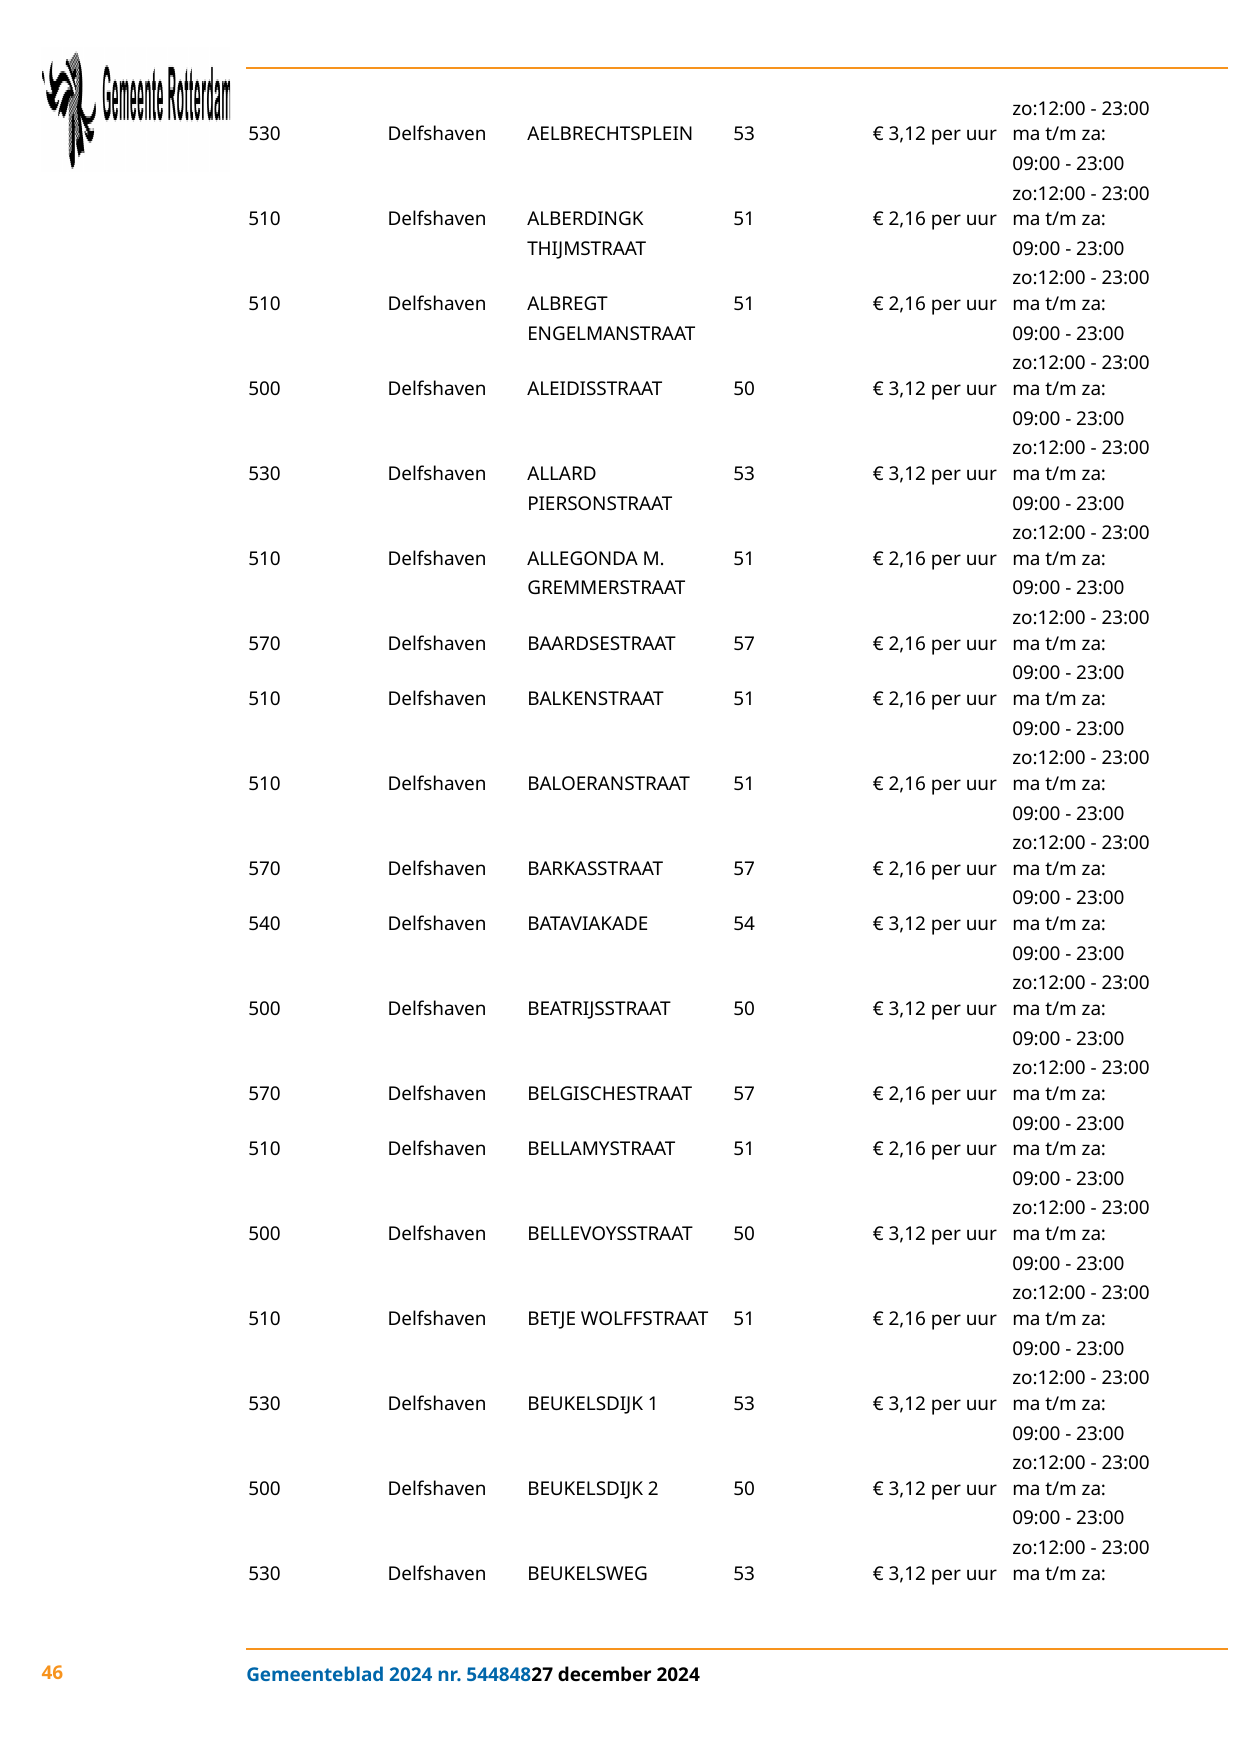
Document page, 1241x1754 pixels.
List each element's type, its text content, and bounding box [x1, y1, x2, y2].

table_cell € 3,12 per uur [873, 1475, 1012, 1560]
table_cell 570 [248, 855, 387, 910]
table_cell ma t/m za: 09:00 - 23:00 zo:12:00 - 23:00 [1012, 375, 1152, 460]
table_cell Delfshaven [388, 545, 527, 630]
table_cell ma t/m za: 09:00 - 23:00 zo:12:00 - 23:00 [1012, 1305, 1152, 1390]
table_cell Delfshaven [388, 1135, 527, 1220]
table_cell ma t/m za: 09:00 - 23:00 zo:12:00 - 23:00 [1012, 995, 1152, 1080]
table_cell zo:12:00 - 23:00 [1012, 95, 1152, 121]
table_cell € 2,16 per uur [873, 1135, 1012, 1220]
table_cell € 2,16 per uur [873, 770, 1012, 855]
table_cell 510 [248, 1305, 387, 1390]
table_cell ma t/m za: 09:00 - 23:00 zo:12:00 - 23:00 [1012, 910, 1152, 995]
table_cell 510 [248, 1135, 387, 1220]
table_cell ALBREGT ENGELMANSTRAAT [527, 290, 733, 375]
table_cell 53 [733, 121, 873, 205]
table_cell ma t/m za: 09:00 - 23:00 [1012, 630, 1152, 685]
table_cell 51 [733, 290, 873, 375]
table_cell 53 [733, 1390, 873, 1475]
table_cell 530 [248, 121, 387, 205]
table_cell 530 [248, 1560, 387, 1586]
table_cell 500 [248, 375, 387, 460]
table_cell BEUKELSDIJK 1 [527, 1390, 733, 1475]
table_cell ma t/m za: 09:00 - 23:00 zo:12:00 - 23:00 [1012, 205, 1152, 290]
table_cell Delfshaven [388, 1560, 527, 1586]
table_cell € 2,16 per uur [873, 290, 1012, 375]
table_cell Delfshaven [388, 1305, 527, 1390]
table_cell € 3,12 per uur [873, 1220, 1012, 1305]
table_cell € 2,16 per uur [873, 205, 1012, 290]
table_cell ma t/m za: 09:00 - 23:00 zo:12:00 - 23:00 [1012, 1390, 1152, 1475]
table_cell AELBRECHTSPLEIN [527, 121, 733, 205]
table_cell € 2,16 per uur [873, 1080, 1012, 1135]
table_cell 50 [733, 1220, 873, 1305]
table_cell [248, 95, 387, 121]
table_cell ma t/m za: 09:00 - 23:00 zo:12:00 - 23:00 [1012, 545, 1152, 630]
table_cell 540 [248, 910, 387, 995]
table_cell € 3,12 per uur [873, 995, 1012, 1080]
table_cell ma t/m za: 09:00 - 23:00 zo:12:00 - 23:00 [1012, 1475, 1152, 1560]
table_cell Delfshaven [388, 290, 527, 375]
table_cell Delfshaven [388, 685, 527, 770]
table_cell € 2,16 per uur [873, 630, 1012, 685]
table_cell 50 [733, 375, 873, 460]
table_cell Delfshaven [388, 121, 527, 205]
table_cell Delfshaven [388, 1390, 527, 1475]
table_cell 57 [733, 1080, 873, 1135]
table_cell € 2,16 per uur [873, 855, 1012, 910]
table_cell Delfshaven [388, 1220, 527, 1305]
table_cell ma t/m za: 09:00 - 23:00 zo:12:00 - 23:00 [1012, 1135, 1152, 1220]
table_cell 500 [248, 995, 387, 1080]
table_cell € 3,12 per uur [873, 910, 1012, 995]
table_cell Delfshaven [388, 460, 527, 545]
table_cell Delfshaven [388, 375, 527, 460]
table_cell 50 [733, 995, 873, 1080]
table_cell [388, 95, 527, 121]
table_cell € 3,12 per uur [873, 460, 1012, 545]
table_cell 57 [733, 855, 873, 910]
table_cell ma t/m za: 09:00 - 23:00 zo:12:00 - 23:00 [1012, 460, 1152, 545]
table_cell 530 [248, 460, 387, 545]
table_cell 510 [248, 545, 387, 630]
table_cell ma t/m za: 09:00 - 23:00 zo:12:00 - 23:00 [1012, 290, 1152, 375]
table_cell 500 [248, 1220, 387, 1305]
table_cell BEATRIJSSTRAAT [527, 995, 733, 1080]
table_cell ALBERDINGK THIJMSTRAAT [527, 205, 733, 290]
table_cell ma t/m za: [1012, 1560, 1152, 1586]
table_cell ma t/m za: 09:00 - 23:00 [1012, 1080, 1152, 1135]
table_cell 51 [733, 1135, 873, 1220]
table_cell ma t/m za: 09:00 - 23:00 zo:12:00 - 23:00 [1012, 770, 1152, 855]
table_cell 530 [248, 1390, 387, 1475]
table_cell Delfshaven [388, 910, 527, 995]
table_cell Delfshaven [388, 855, 527, 910]
table_cell ALLEGONDA M. GREMMERSTRAAT [527, 545, 733, 630]
table_cell BEUKELSWEG [527, 1560, 733, 1586]
table_cell Delfshaven [388, 1475, 527, 1560]
table_cell 50 [733, 1475, 873, 1560]
table_cell € 3,12 per uur [873, 1560, 1012, 1586]
table_cell BALOERANSTRAAT [527, 770, 733, 855]
table_cell ALEIDISSTRAAT [527, 375, 733, 460]
table_cell ma t/m za: 09:00 - 23:00 zo:12:00 - 23:00 [1012, 121, 1152, 205]
table_cell BETJE WOLFFSTRAAT [527, 1305, 733, 1390]
table_cell BELLEVOYSSTRAAT [527, 1220, 733, 1305]
table_cell 570 [248, 1080, 387, 1135]
table_cell € 3,12 per uur [873, 121, 1012, 205]
table_cell 510 [248, 770, 387, 855]
table_cell € 2,16 per uur [873, 1305, 1012, 1390]
table_cell 53 [733, 460, 873, 545]
table_cell 510 [248, 205, 387, 290]
table_cell 570 [248, 630, 387, 685]
table_cell € 3,12 per uur [873, 1390, 1012, 1475]
table_cell 54 [733, 910, 873, 995]
table_cell ALLARD PIERSONSTRAAT [527, 460, 733, 545]
table_cell [527, 95, 733, 121]
table_cell 500 [248, 1475, 387, 1560]
table_cell BARKASSTRAAT [527, 855, 733, 910]
table_cell 510 [248, 685, 387, 770]
table_cell Delfshaven [388, 205, 527, 290]
table_cell € 3,12 per uur [873, 375, 1012, 460]
table_cell 51 [733, 545, 873, 630]
table_cell 51 [733, 1305, 873, 1390]
table_cell ma t/m za: 09:00 - 23:00 [1012, 855, 1152, 910]
picture [41, 47, 231, 172]
table_cell 51 [733, 770, 873, 855]
table_cell ma t/m za: 09:00 - 23:00 zo:12:00 - 23:00 [1012, 1220, 1152, 1305]
table_cell BALKENSTRAAT [527, 685, 733, 770]
table_cell 53 [733, 1560, 873, 1586]
table_cell 510 [248, 290, 387, 375]
table_cell Delfshaven [388, 770, 527, 855]
table_cell € 2,16 per uur [873, 685, 1012, 770]
table_cell BELLAMYSTRAAT [527, 1135, 733, 1220]
table_cell 51 [733, 205, 873, 290]
table_cell 51 [733, 685, 873, 770]
table_cell Delfshaven [388, 630, 527, 685]
table_cell € 2,16 per uur [873, 545, 1012, 630]
table_cell Delfshaven [388, 1080, 527, 1135]
table_cell [733, 95, 873, 121]
table_cell [873, 95, 1012, 121]
table_cell BATAVIAKADE [527, 910, 733, 995]
table_cell BEUKELSDIJK 2 [527, 1475, 733, 1560]
table_cell 57 [733, 630, 873, 685]
table_cell BELGISCHESTRAAT [527, 1080, 733, 1135]
table_cell ma t/m za: 09:00 - 23:00 zo:12:00 - 23:00 [1012, 685, 1152, 770]
table_cell BAARDSESTRAAT [527, 630, 733, 685]
table_cell Delfshaven [388, 995, 527, 1080]
